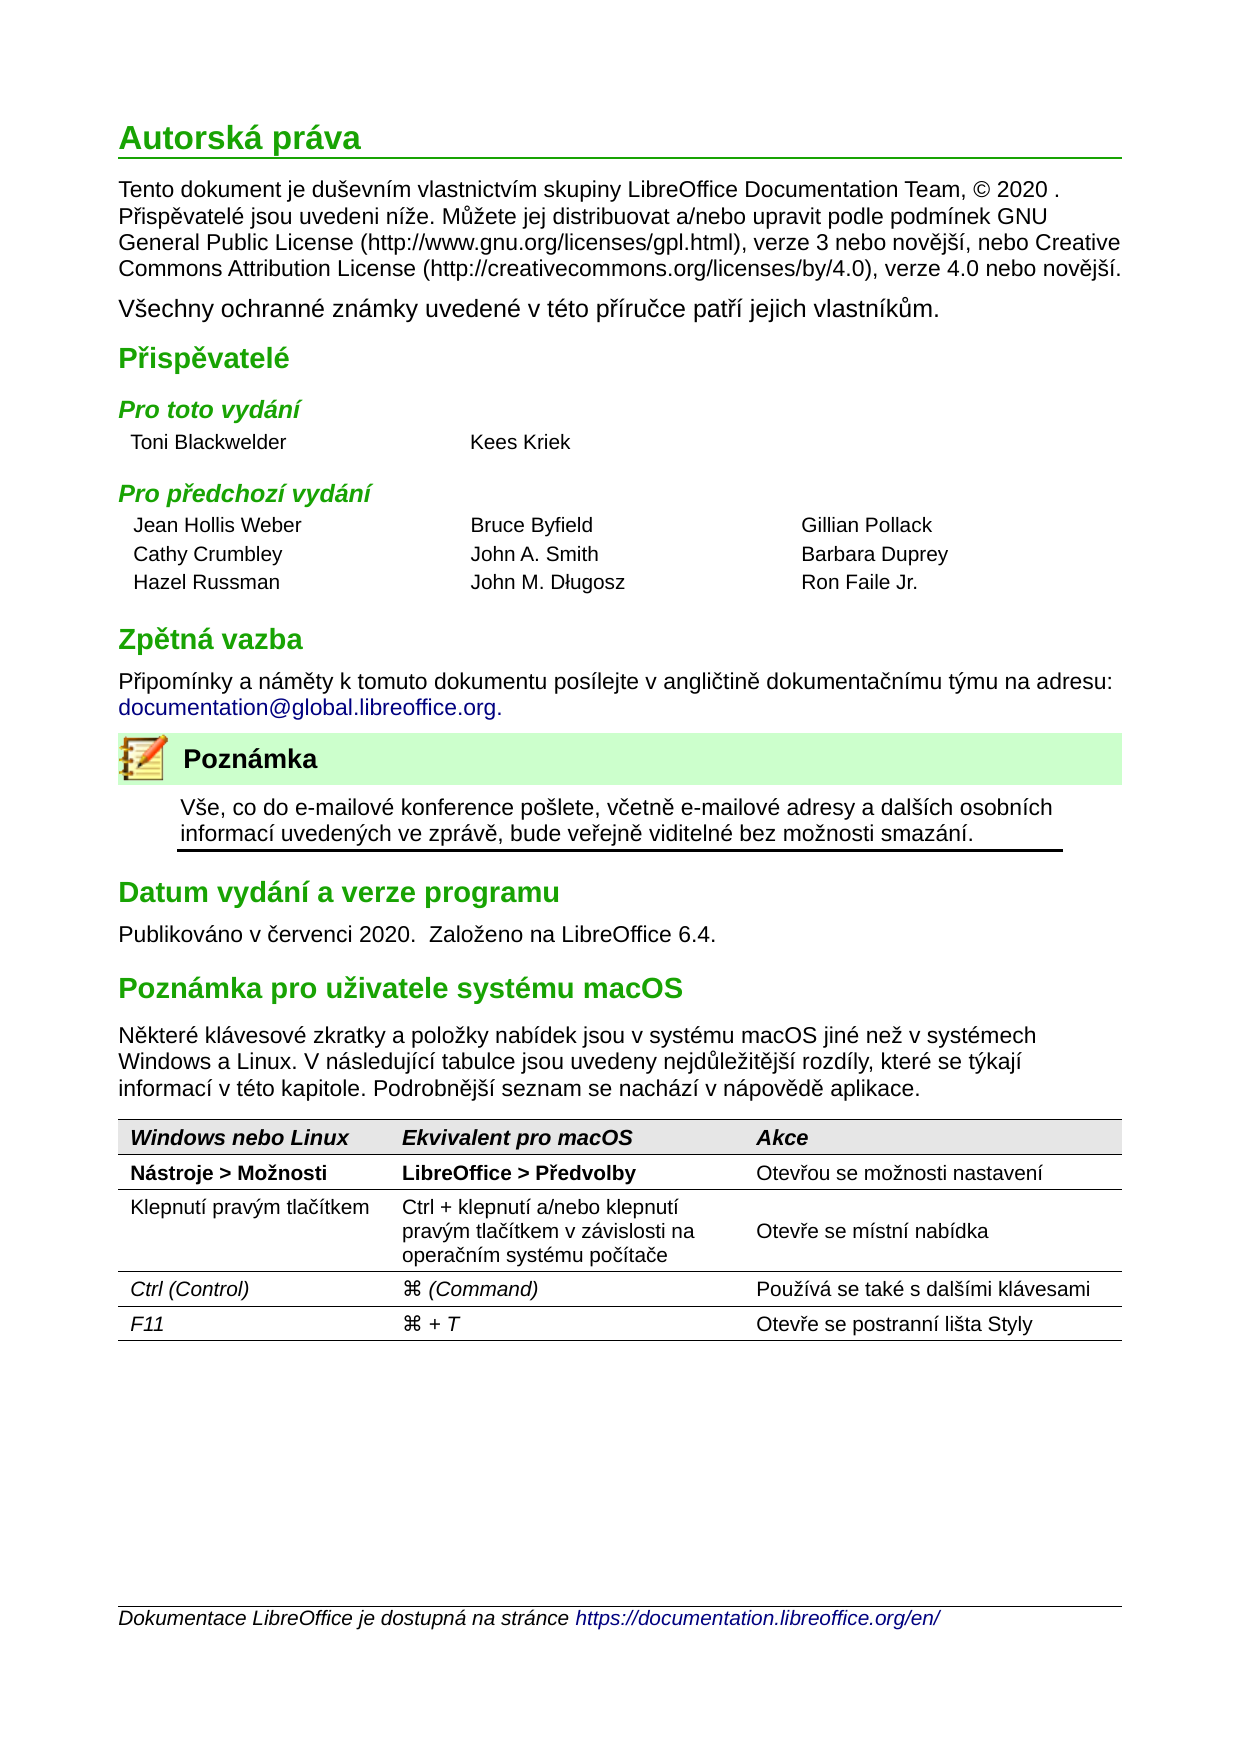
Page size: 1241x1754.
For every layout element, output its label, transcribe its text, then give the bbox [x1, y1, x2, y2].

table_header Jean Hollis Weber [121, 513, 458, 542]
table_cell Klepnutí pravým tlačítkem [118, 1190, 390, 1271]
table_cell Ctrl (Control) [118, 1272, 390, 1306]
table_cell ⌘ (Command) [390, 1272, 744, 1306]
subtitle Poznámka pro uživatele systému macOS [118, 971, 1122, 1004]
text Všechny ochranné známky uvedené v této příručce patří jejich vlastníkům. [118, 294, 1122, 323]
table_cell Hazel Russman [121, 570, 458, 599]
table_cell Nástroje > Možnosti [118, 1155, 390, 1189]
table_header Akce [744, 1120, 1122, 1154]
table_header Ekvivalent pro macOS [390, 1120, 744, 1154]
text Publikováno v červenci 2020. Založeno na LibreOffice 6.4. [118, 921, 1122, 947]
table_cell Otevře se postranní lišta Styly [744, 1307, 1122, 1340]
text Vše, co do e-mailové konference pošlete, včetně e-mailové adresy a dalších osobních informací uvedených ve zprávě, bude veřejně viditelné bez možnosti smazání. [177, 791, 1063, 849]
table_cell John M. Długosz [459, 570, 789, 599]
subtitle Přispěvatelé [118, 341, 1122, 374]
subtitle Pro předchozí vydání [118, 479, 1122, 507]
table_header Windows nebo Linux [118, 1120, 390, 1154]
subtitle Pro toto vydání [118, 395, 1122, 424]
table_header Toni Blackwelder [118, 430, 458, 458]
table_cell LibreOffice > Předvolby [390, 1155, 744, 1189]
subtitle Autorská práva [118, 118, 1122, 157]
picture [119, 733, 170, 784]
table_header Bruce Byfield [459, 513, 789, 542]
text Některé klávesové zkratky a položky nabídek jsou v systému macOS jiné než v systémech Windows a Linux. V následující tabulce jsou uvedeny nejdůležitější rozdíly, které se týkají informací v této kapitole. Podrobnější seznam se nachází v nápovědě aplikace. [118, 1022, 1122, 1101]
subtitle Datum vydání a verze programu [118, 875, 1122, 909]
table_cell ⌘ + T [390, 1307, 744, 1340]
table_cell Ctrl + klepnutí a/nebo klepnutí pravým tlačítkem v závislosti na operačním systému počítače [390, 1190, 744, 1271]
table_cell Ron Faile Jr. [789, 570, 1122, 599]
table_cell Barbara Duprey [789, 542, 1122, 570]
table_header [789, 430, 1122, 458]
table_cell Cathy Crumbley [121, 542, 458, 570]
table_cell Otevře se místní nabídka [744, 1190, 1122, 1271]
table_cell Otevřou se možnosti nastavení [744, 1155, 1122, 1189]
table_cell F11 [118, 1307, 390, 1340]
subtitle Zpětná vazba [118, 622, 1122, 656]
table_header Kees Kriek [458, 430, 789, 458]
table_cell John A. Smith [459, 542, 789, 570]
text Tento dokument je duševním vlastnictvím skupiny LibreOffice Documentation Team, © 2020 . Přispěvatelé jsou uvedeni níže. Můžete jej distribuovat a/nebo upravit podle podmínek GNU General Public License (http://www.gnu.org/licenses/gpl.html), verze 3 nebo novější, nebo Creative Commons Attribution License (http://creativecommons.org/licenses/by/4.0), verze 4.0 nebo novější. [118, 176, 1122, 282]
table_cell Používá se také s dalšími klávesami [744, 1272, 1122, 1306]
table_header Gillian Pollack [789, 513, 1122, 542]
text Připomínky a náměty k tomuto dokumentu posílejte v angličtině dokumentačnímu týmu na adresu: documentation@global.libreoffice.org. [118, 668, 1122, 720]
subtitle Poznámka [118, 733, 1122, 785]
